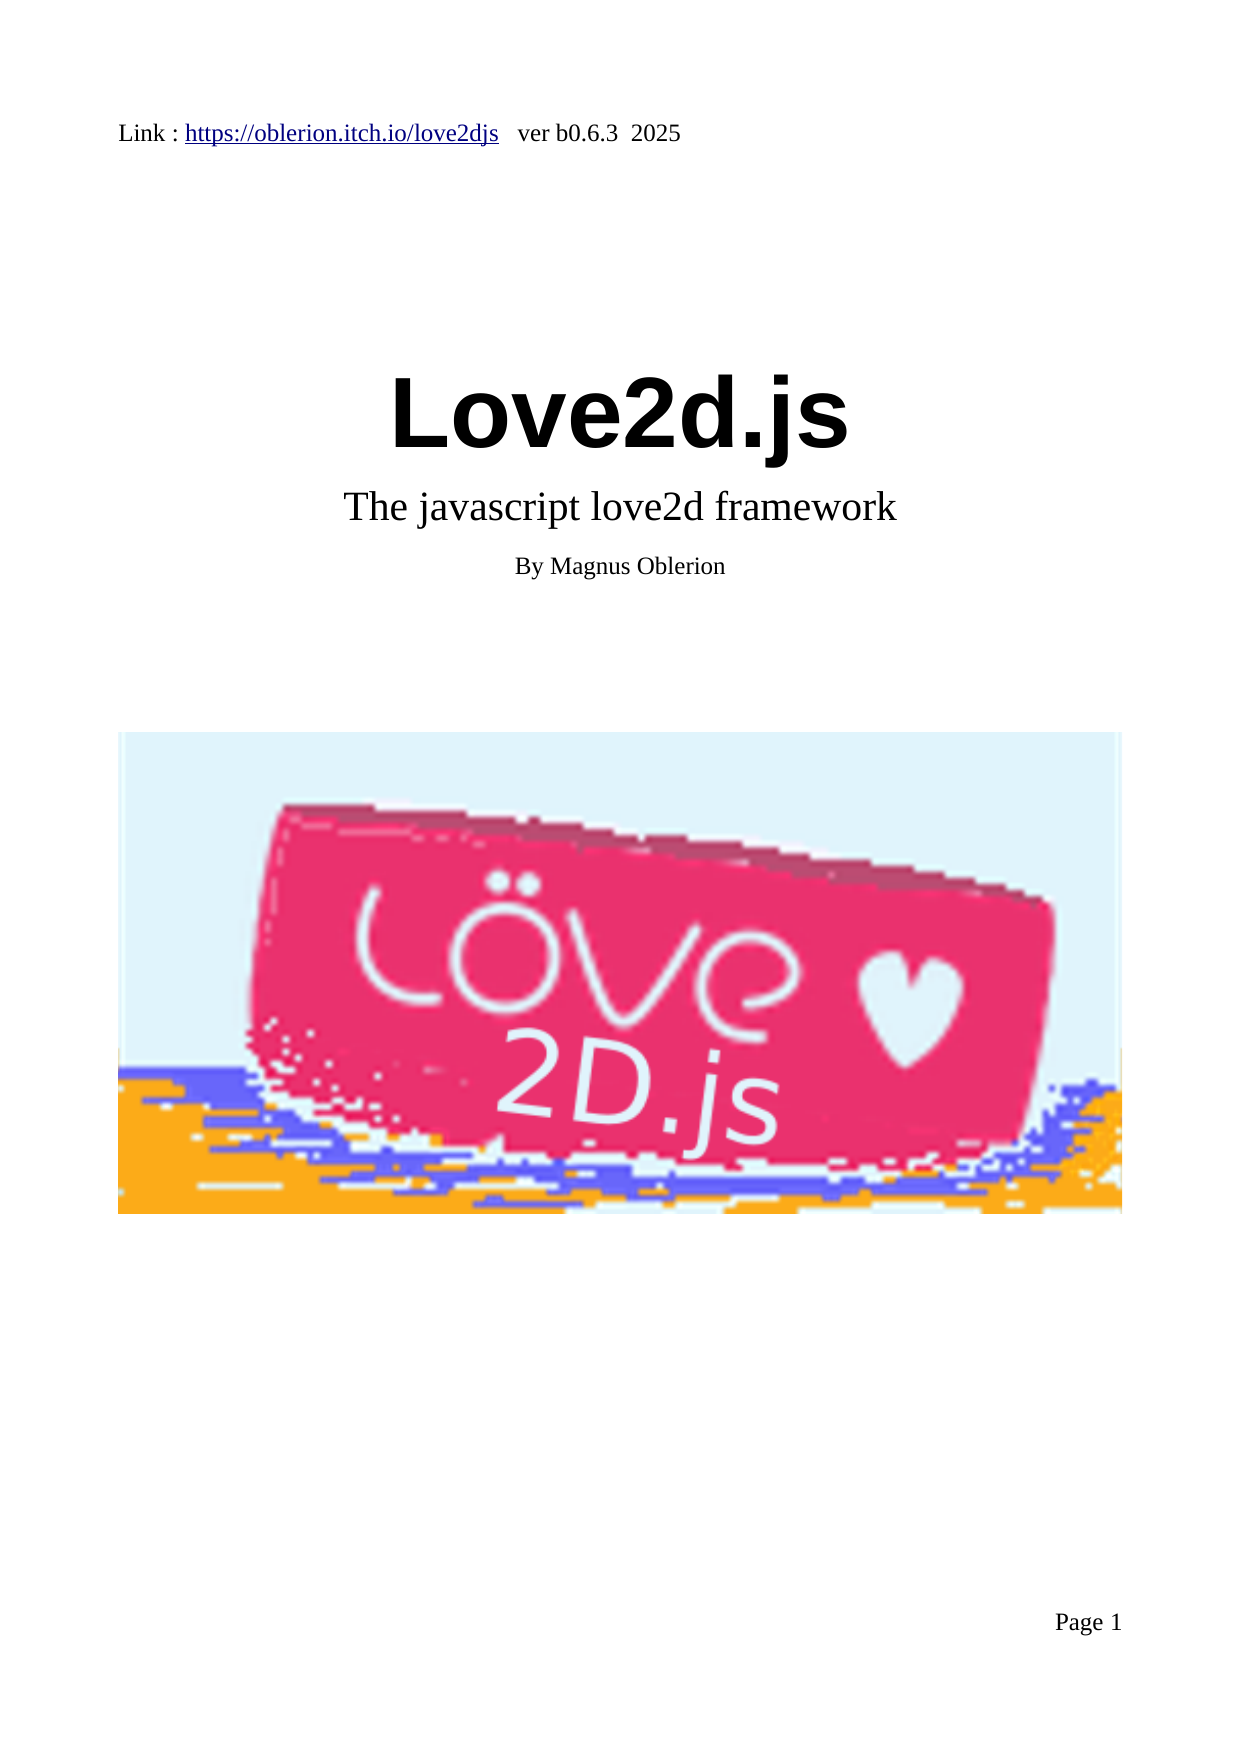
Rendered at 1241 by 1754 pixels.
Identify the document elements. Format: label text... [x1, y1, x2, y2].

picture [118, 732, 1123, 1214]
title Love2d.js [118, 354, 1122, 469]
text By Magnus Oblerion [118, 551, 1122, 580]
text The javascript love2d framework [118, 481, 1122, 529]
